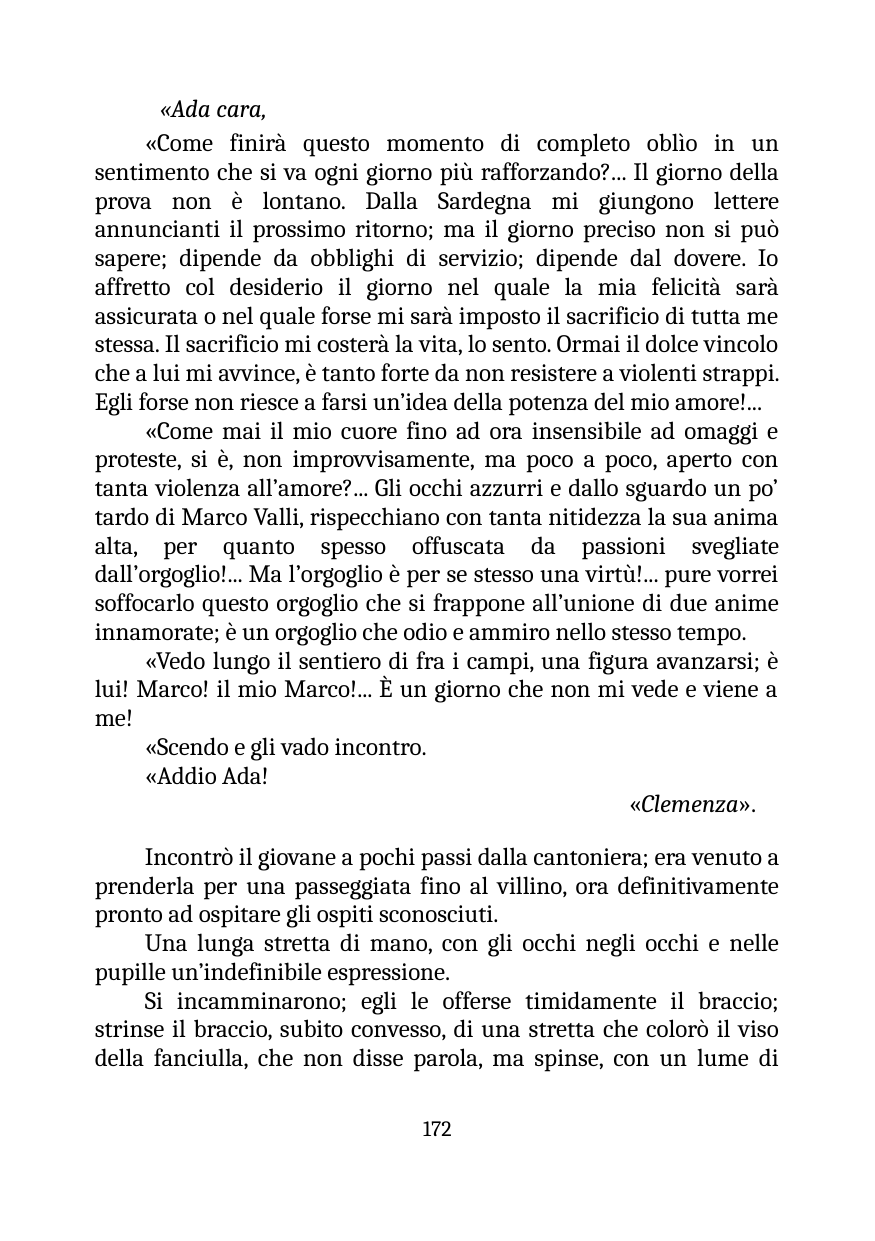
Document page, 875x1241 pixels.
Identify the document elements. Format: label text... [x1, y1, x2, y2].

text Una lunga stretta di mano, con gli occhi negli occhi e nelle pupille un’indefinibile espressione. [94, 929, 779, 987]
text «Come mai il mio cuore fino ad ora insensibile ad omaggi e proteste, si è, non improvvisamente, ma poco a poco, aperto con tanta violenza all’amore?... Gli occhi azzurri e dallo sguardo un po’ tardo di Marco Valli, rispecchiano con tanta nitidezza la sua anima alta, per quanto spesso offuscata da passioni svegliate dall’orgoglio!... Ma l’orgoglio è per se stesso una virtù!... pure vorrei soffocarlo questo orgoglio che si frappone all’unione di due anime innamorate; è un orgoglio che odio e ammiro nello stesso tempo. [94, 417, 779, 647]
text «Clemenza». [94, 790, 756, 819]
text «Ada cara, [159, 94, 673, 123]
text «Addio Ada! [94, 762, 779, 790]
text Incontrò il giovane a pochi passi dalla cantoniera; era venuto a prenderla per una passeggiata fino al villino, ora definitivamente pronto ad ospitare gli ospiti sconosciuti. [94, 843, 779, 929]
text Si incamminarono; egli le offerse timidamente il braccio; strinse il braccio, subito convesso, di una stretta che colorò il viso della fanciulla, che non disse parola, ma spinse, con un lume di [94, 987, 779, 1073]
text «Scendo e gli vado incontro. [94, 733, 779, 762]
text «Come finirà questo momento di completo oblìo in un sentimento che si va ogni giorno più rafforzando?... Il giorno della prova non è lontano. Dalla Sardegna mi giungono lettere annuncianti il prossimo ritorno; ma il giorno preciso non si può sapere; dipende da obblighi di servizio; dipende dal dovere. Io affretto col desiderio il giorno nel quale la mia felicità sarà assicurata o nel quale forse mi sarà imposto il sacrificio di tutta me stessa. Il sacrificio mi costerà la vita, lo sento. Ormai il dolce vincolo che a lui mi avvince, è tanto forte da non resistere a violenti strappi. Egli forse non riesce a farsi un’idea della potenza del mio amore!... [94, 129, 779, 417]
text «Vedo lungo il sentiero di fra i campi, una figura avanzarsi; è lui! Marco! il mio Marco!... È un giorno che non mi vede e viene a me! [94, 647, 779, 733]
